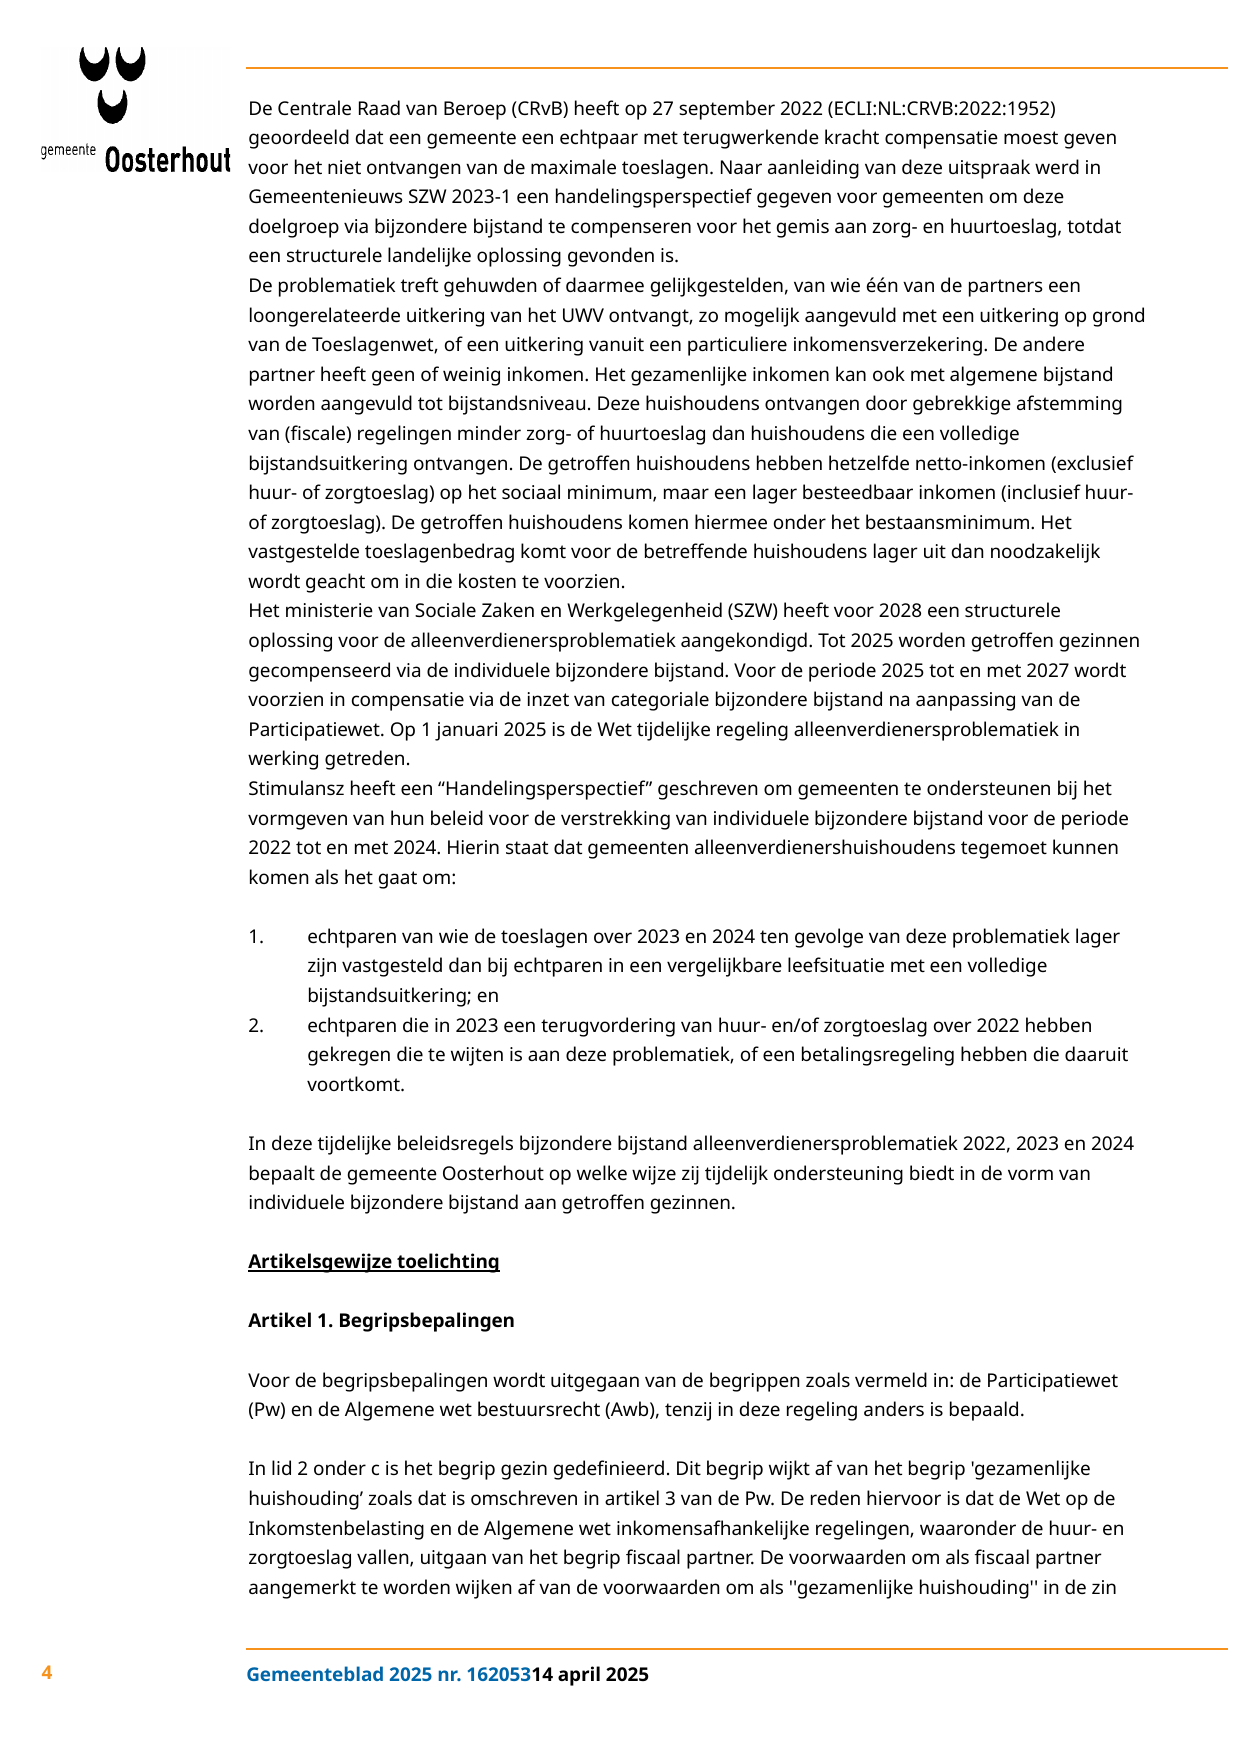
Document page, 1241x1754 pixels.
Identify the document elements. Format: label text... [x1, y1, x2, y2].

text Stimulansz heeft een “Handelingsperspectief” geschreven om gemeenten te ondersteunen bij het vormgeven van hun beleid voor de verstrekking van individuele bijzondere bijstand voor de periode 2022 tot en met 2024. Hierin staat dat gemeenten alleenverdienershuishoudens tegemoet kunnen komen als het gaat om: [248, 775, 1152, 890]
text Artikel 1. Begripsbepalingen [248, 1308, 1152, 1333]
text Voor de begripsbepalingen wordt uitgegaan van de begrippen zoals vermeld in: de Participatiewet (Pw) en de Algemene wet bestuursrecht (Awb), tenzij in deze regeling anders is bepaald. [248, 1367, 1152, 1422]
list echtparen van wie de toeslagen over 2023 en 2024 ten gevolge van deze problematiek lager zijn vastgesteld dan bij echtparen in een vergelijkbare leefsituatie met een volledige bijstandsuitkering; en [248, 923, 1152, 1008]
picture [41, 47, 231, 172]
text De problematiek treft gehuwden of daarmee gelijkgestelden, van wie één van de partners een loongerelateerde uitkering van het UWV ontvangt, zo mogelijk aangevuld met een uitkering op grond van de Toeslagenwet, of een uitkering vanuit een particuliere inkomensverzekering. De andere partner heeft geen of weinig inkomen. Het gezamenlijke inkomen kan ook met algemene bijstand worden aangevuld tot bijstandsniveau. Deze huishoudens ontvangen door gebrekkige afstemming van (fiscale) regelingen minder zorg- of huurtoeslag dan huishoudens die een volledige bijstandsuitkering ontvangen. De getroffen huishoudens hebben hetzelfde netto-inkomen (exclusief huur- of zorgtoeslag) op het sociaal minimum, maar een lager besteedbaar inkomen (inclusief huur- of zorgtoeslag). De getroffen huishoudens komen hiermee onder het bestaansminimum. Het vastgestelde toeslagenbedrag komt voor de betreffende huishoudens lager uit dan noodzakelijk wordt geacht om in die kosten te voorzien. [248, 272, 1152, 594]
list echtparen die in 2023 een terugvordering van huur- en/of zorgtoeslag over 2022 hebben gekregen die te wijten is aan deze problematiek, of een betalingsregeling hebben die daaruit voortkomt. [248, 1012, 1152, 1097]
text In lid 2 onder c is het begrip gezin gedefinieerd. Dit begrip wijkt af van het begrip 'gezamenlijke huishouding’ zoals dat is omschreven in artikel 3 van de Pw. De reden hiervoor is dat de Wet op de Inkomstenbelasting en de Algemene wet inkomensafhankelijke regelingen, waaronder de huur- en zorgtoeslag vallen, uitgaan van het begrip fiscaal partner. De voorwaarden om als fiscaal partner aangemerkt te worden wijken af van de voorwaarden om als ''gezamenlijke huishouding'' in de zin [248, 1456, 1152, 1600]
text De Centrale Raad van Beroep (CRvB) heeft op 27 september 2022 (ECLI:NL:CRVB:2022:1952) geoordeeld dat een gemeente een echtpaar met terugwerkende kracht compensatie moest geven voor het niet ontvangen van de maximale toeslagen. Naar aanleiding van deze uitspraak werd in Gemeentenieuws SZW 2023-1 een handelingsperspectief gegeven voor gemeenten om deze doelgroep via bijzondere bijstand te compenseren voor het gemis aan zorg- en huurtoeslag, totdat een structurele landelijke oplossing gevonden is. [248, 95, 1152, 268]
text In deze tijdelijke beleidsregels bijzondere bijstand alleenverdienersproblematiek 2022, 2023 en 2024 bepaalt de gemeente Oosterhout op welke wijze zij tijdelijk ondersteuning biedt in de vorm van individuele bijzondere bijstand aan getroffen gezinnen. [248, 1130, 1152, 1215]
text Artikelsgewijze toelichting [248, 1248, 1152, 1274]
text Het ministerie van Sociale Zaken en Werkgelegenheid (SZW) heeft voor 2028 een structurele oplossing voor de alleenverdienersproblematiek aangekondigd. Tot 2025 worden getroffen gezinnen gecompenseerd via de individuele bijzondere bijstand. Voor de periode 2025 tot en met 2027 wordt voorzien in compensatie via de inzet van categoriale bijzondere bijstand na aanpassing van de Participatiewet. Op 1 januari 2025 is de Wet tijdelijke regeling alleenverdienersproblematiek in werking getreden. [248, 598, 1152, 771]
